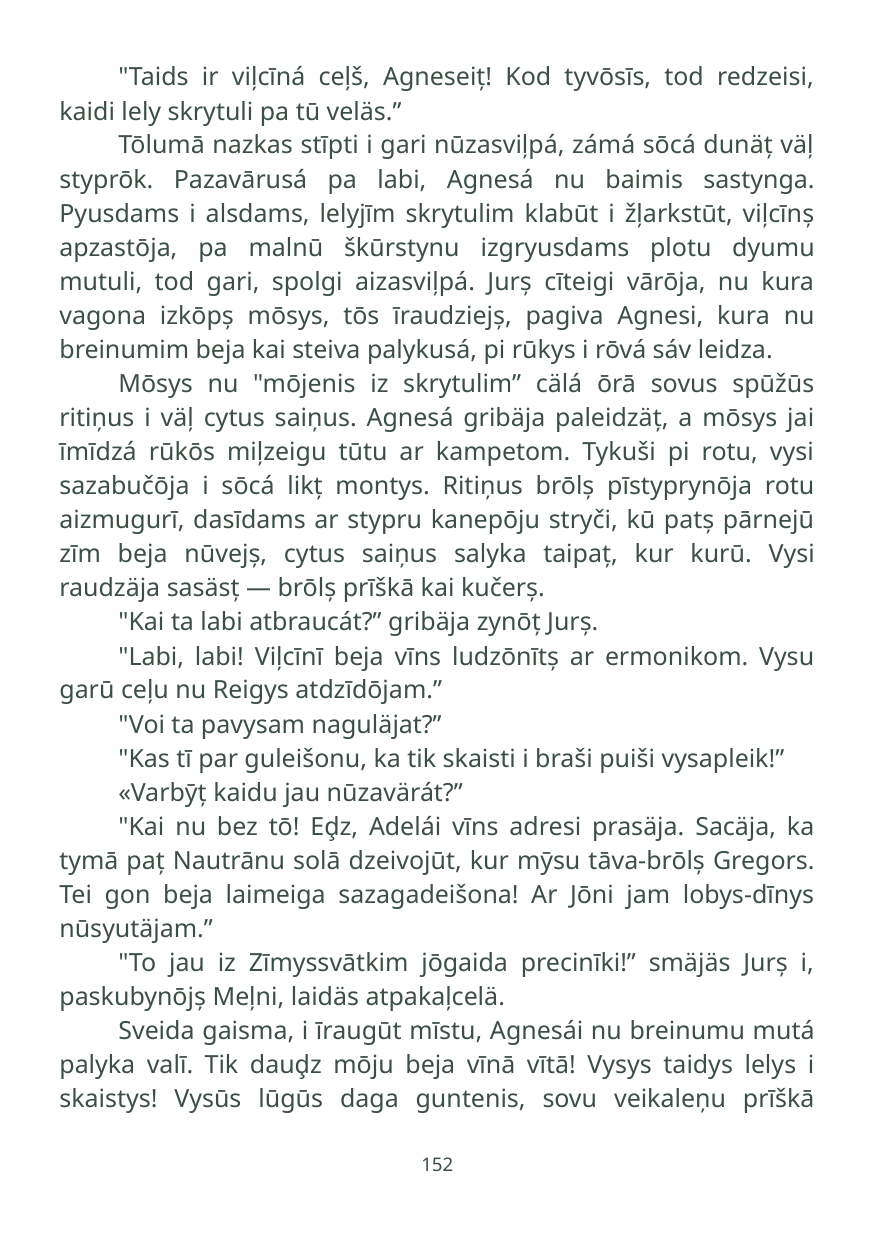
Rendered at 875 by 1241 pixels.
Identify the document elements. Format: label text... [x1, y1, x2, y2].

text Sveida gaisma, i īraugūt mīstu, Agnesái nu breinumu mutá palyka valī. Tik dauḑz mōju beja vīnā vītā! Vysys taidys lelys i skaistys! Vysūs lūgūs daga guntenis, sovu veikaleņu prīškā [59, 1013, 815, 1115]
text "Labi, labi! Viļcīnī beja vīns ludzōnītș ar ermonikom. Vysu garū ceļu nu Reigys atdzīdōjam.” [59, 638, 815, 706]
text "Voi ta pavysam naguläjat?” [59, 706, 815, 740]
text "Taids ir viļcīná ceļš, Agneseiț! Kod tyvōsīs, tod redzeisi, kaidi lely skrytuli pa tū veläs.” [59, 59, 815, 127]
text "Kai ta labi atbraucát?” gribäja zynōț Jurș. [59, 604, 815, 638]
text "Kas tī par guleišonu, ka tik skaisti i braši puiši vysapleik!” [59, 740, 815, 774]
text Mōsys nu "mōjenis iz skrytulim” cälá ōrā sovus spūžūs ritiņus i väļ cytus saiņus. Agnesá gribäja paleidzäț, a mōsys jai īmīdzá rūkōs miļzeigu tūtu ar kampetom. Tykuši pi rotu, vysi sazabučōja i sōcá likț montys. Ritiņus brōlș pīstyprynōja rotu aizmugurī, dasīdams ar stypru kanepōju stryči, kū patș pārnejū zīm beja nūvejș, cytus saiņus salyka taipaț, kur kurū. Vysi raudzäja sasäsț — brōlș prīškā kai kučerș. [59, 366, 815, 604]
text «Varbȳț kaidu jau nūzavärát?” [59, 774, 815, 808]
text "Kai nu bez tō! Eḑz, Adelái vīns adresi prasäja. Sacäja, ka tymā paț Nautrānu solā dzeivojūt, kur mȳsu tāva-brōlș Gregors. Tei gon beja laimeiga sazagadeišona! Ar Jōni jam lobys-dīnys nūsyutäjam.” [59, 808, 815, 945]
text Tōlumā nazkas stīpti i gari nūzasviļpá, zámá sōcá dunäț väļ styprōk. Pazavārusá pa labi, Agnesá nu baimis sastynga. Pyusdams i alsdams, lelyjīm skrytulim klabūt i žļarkstūt, viļcīnș apzastōja, pa malnū škūrstynu izgryusdams plotu dyumu mutuli, tod gari, spolgi aizasviļpá. Jurș cīteigi vārōja, nu kura vagona izkōpș mōsys, tōs īraudziejș, pagiva Agnesi, kura nu breinumim beja kai steiva palykusá, pi rūkys i rōvá sáv leidza. [59, 127, 815, 366]
text "To jau iz Zīmyssvātkim jōgaida precinīki!” smäjäs Jurș i, paskubynōjș Meļni, laidäs atpakaļcelä. [59, 945, 815, 1013]
